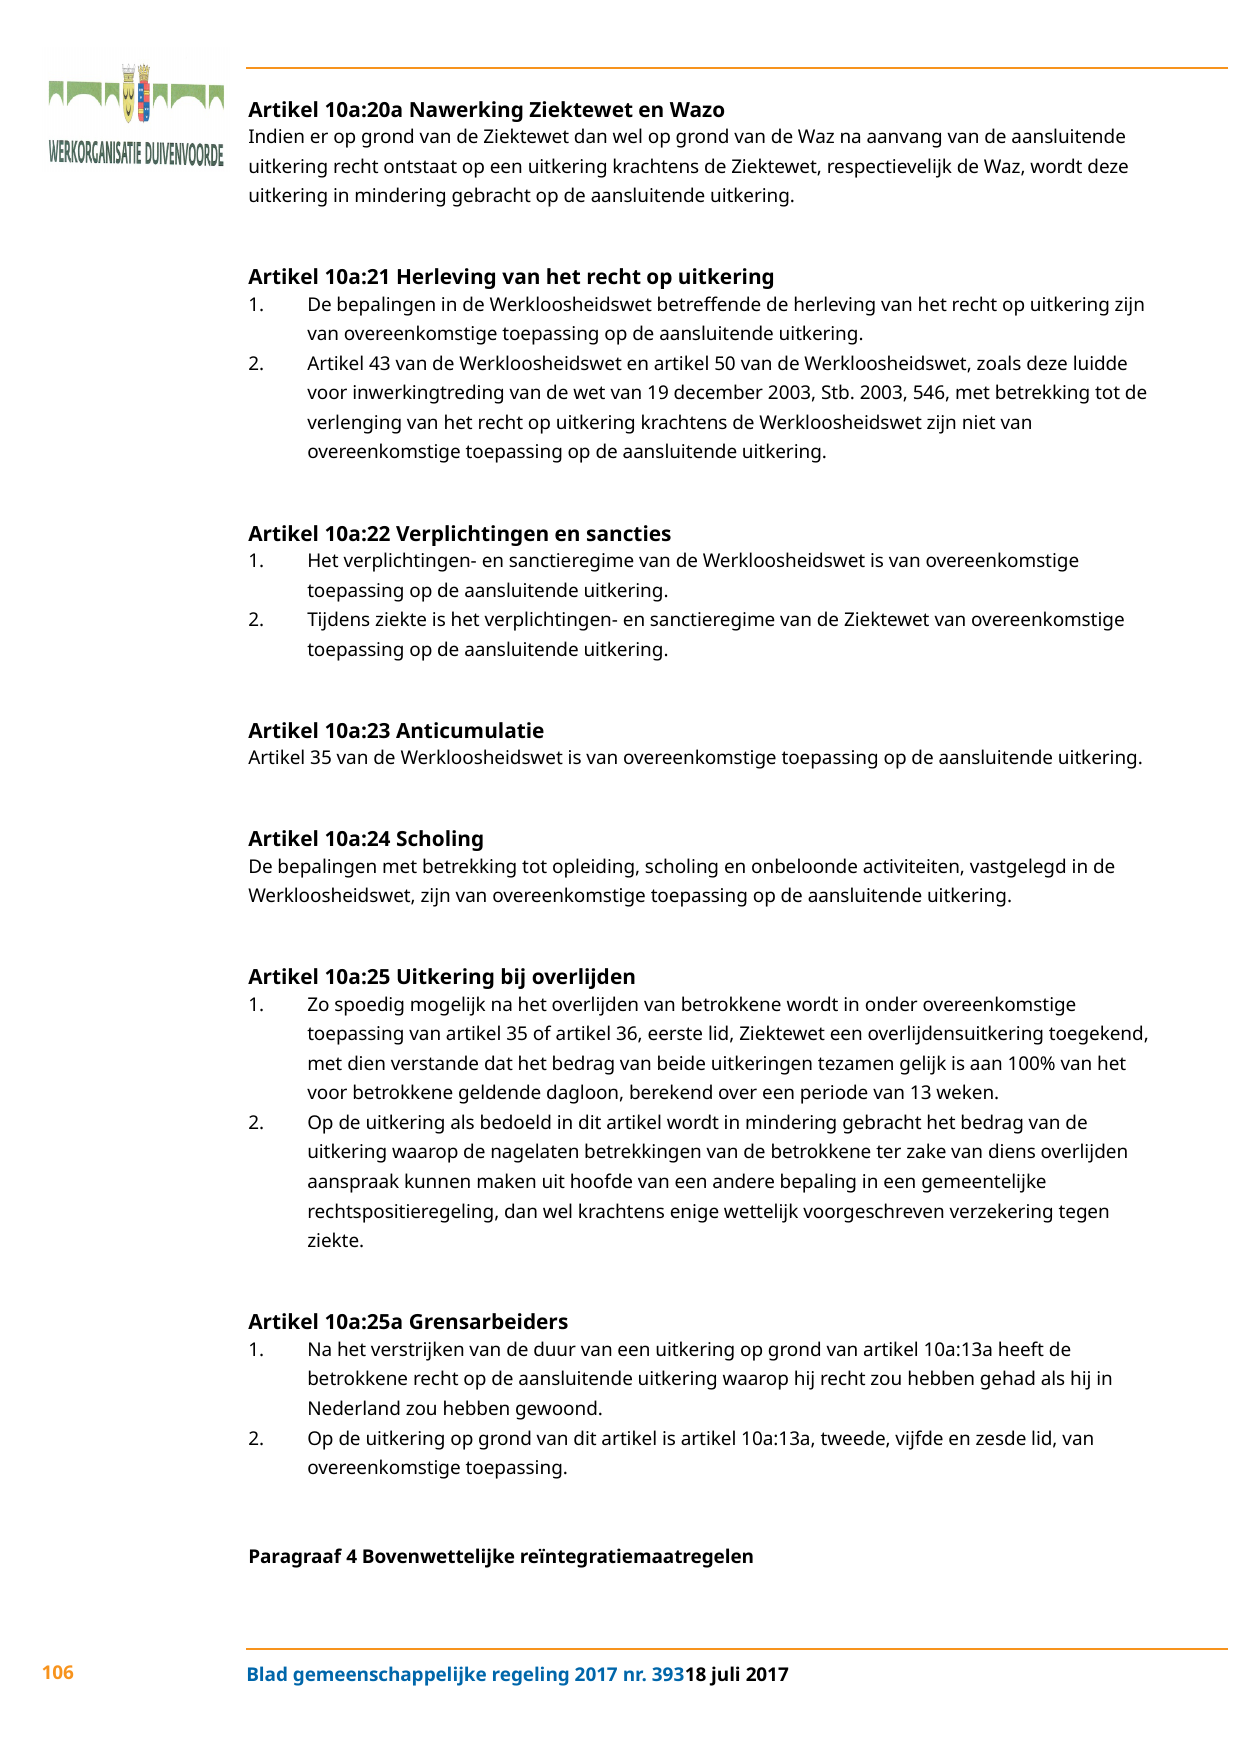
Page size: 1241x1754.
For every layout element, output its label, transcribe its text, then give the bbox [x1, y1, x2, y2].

list Op de uitkering op grond van dit artikel is artikel 10a:13a, tweede, vijfde en zesde lid, van overeenkomstige toepassing. [248, 1425, 1152, 1480]
text Paragraaf 4 Bovenwettelijke reïntegratiemaatregelen [248, 1543, 1152, 1569]
text Artikel 10a:24 Scholing [248, 824, 1152, 853]
list Tijdens ziekte is het verplichtingen- en sanctieregime van de Ziektewet van overeenkomstige toepassing op de aansluitende uitkering. [248, 606, 1152, 662]
text Artikel 35 van de Werkloosheidswet is van overeenkomstige toepassing op de aansluitende uitkering. [248, 744, 1152, 770]
text Artikel 10a:23 Anticumulatie [248, 716, 1152, 744]
list De bepalingen in de Werkloosheidswet betreffende de herleving van het recht op uitkering zijn van overeenkomstige toepassing op de aansluitende uitkering. [248, 291, 1152, 346]
text Artikel 10a:25 Uitkering bij overlijden [248, 962, 1152, 991]
list Het verplichtingen- en sanctieregime van de Werkloosheidswet is van overeenkomstige toepassing op de aansluitende uitkering. [248, 547, 1152, 602]
list Zo spoedig mogelijk na het overlijden van betrokkene wordt in onder overeenkomstige toepassing van artikel 35 of artikel 36, eerste lid, Ziektewet een overlijdensuitkering toegekend, met dien verstande dat het bedrag van beide uitkeringen tezamen gelijk is aan 100% van het voor betrokkene geldende dagloon, berekend over een periode van 13 weken. [248, 991, 1152, 1105]
text Artikel 10a:22 Verplichtingen en sancties [248, 519, 1152, 547]
text Artikel 10a:25a Grensarbeiders [248, 1307, 1152, 1336]
list Op de uitkering als bedoeld in dit artikel wordt in mindering gebracht het bedrag van de uitkering waarop de nagelaten betrekkingen van de betrokkene ter zake van diens overlijden aanspraak kunnen maken uit hoofde van een andere bepaling in een gemeentelijke rechtspositieregeling, dan wel krachtens enige wettelijk voorgeschreven verzekering tegen ziekte. [248, 1109, 1152, 1253]
list Na het verstrijken van de duur van een uitkering op grond van artikel 10a:13a heeft de betrokkene recht op de aansluitende uitkering waarop hij recht zou hebben gehad als hij in Nederland zou hebben gewoond. [248, 1336, 1152, 1421]
text Artikel 10a:21 Herleving van het recht op uitkering [248, 262, 1152, 291]
text Artikel 10a:20a Nawerking Ziektewet en Wazo [248, 95, 1152, 123]
text De bepalingen met betrekking tot opleiding, scholing en onbeloonde activiteiten, vastgelegd in de Werkloosheidswet, zijn van overeenkomstige toepassing op de aansluitende uitkering. [248, 853, 1152, 908]
text Indien er op grond van de Ziektewet dan wel op grond van de Waz na aanvang van de aansluitende uitkering recht ontstaat op een uitkering krachtens de Ziektewet, respectievelijk de Waz, wordt deze uitkering in mindering gebracht op de aansluitende uitkering. [248, 123, 1152, 208]
picture [41, 47, 231, 172]
list Artikel 43 van de Werkloosheidswet en artikel 50 van de Werkloosheidswet, zoals deze luidde voor inwerkingtreding van de wet van 19 december 2003, Stb. 2003, 546, met betrekking tot de verlenging van het recht op uitkering krachtens de Werkloosheidswet zijn niet van overeenkomstige toepassing op de aansluitende uitkering. [248, 350, 1152, 464]
